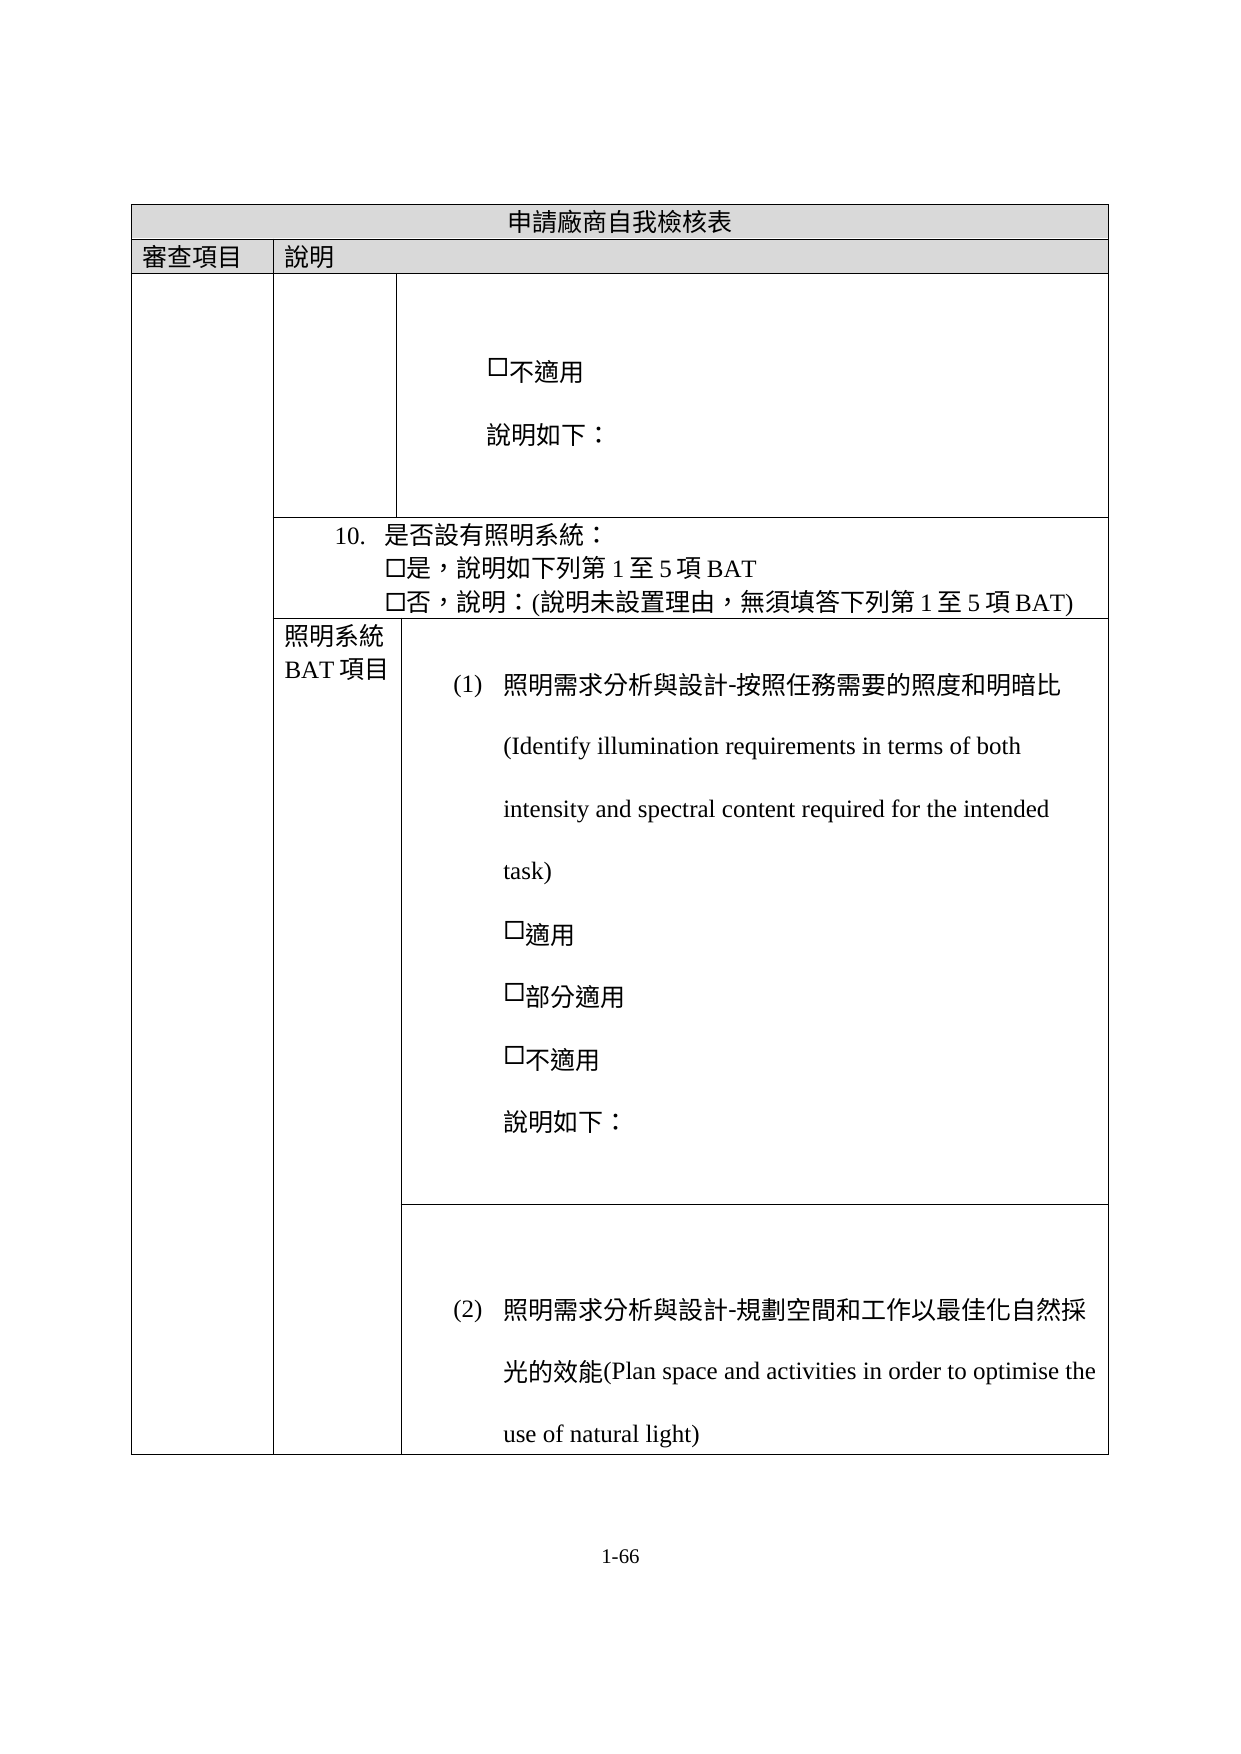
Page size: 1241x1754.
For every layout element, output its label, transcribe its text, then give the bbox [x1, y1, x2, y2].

table_cell 是否設有照明系統： 是，說明如下列第1至5項BAT 否，說明：(說明未設置理由，無須填答下列第1至5項BAT) [274, 518, 1108, 618]
table_cell 照明系統BAT項目 [274, 619, 401, 1454]
table_cell [274, 274, 396, 517]
table_header 申請廠商自我檢核表 [132, 205, 1108, 238]
table_cell 審查項目 [132, 240, 273, 273]
table_cell 不適用 說明如下： [397, 274, 1108, 517]
table_cell [132, 274, 273, 1454]
table_cell 說明 [274, 240, 1108, 273]
table_cell 照明需求分析與設計-規劃空間和工作以最佳化自然採光的效能(Plan space and activities in order to optimise the use of natural light) [402, 1205, 1108, 1454]
table_cell 照明需求分析與設計-按照任務需要的照度和明暗比(Identify illumination requirements in terms of both intensity and spectral content required for the intended task) 適用 部分適用 不適用 說明如下： [402, 619, 1108, 1204]
